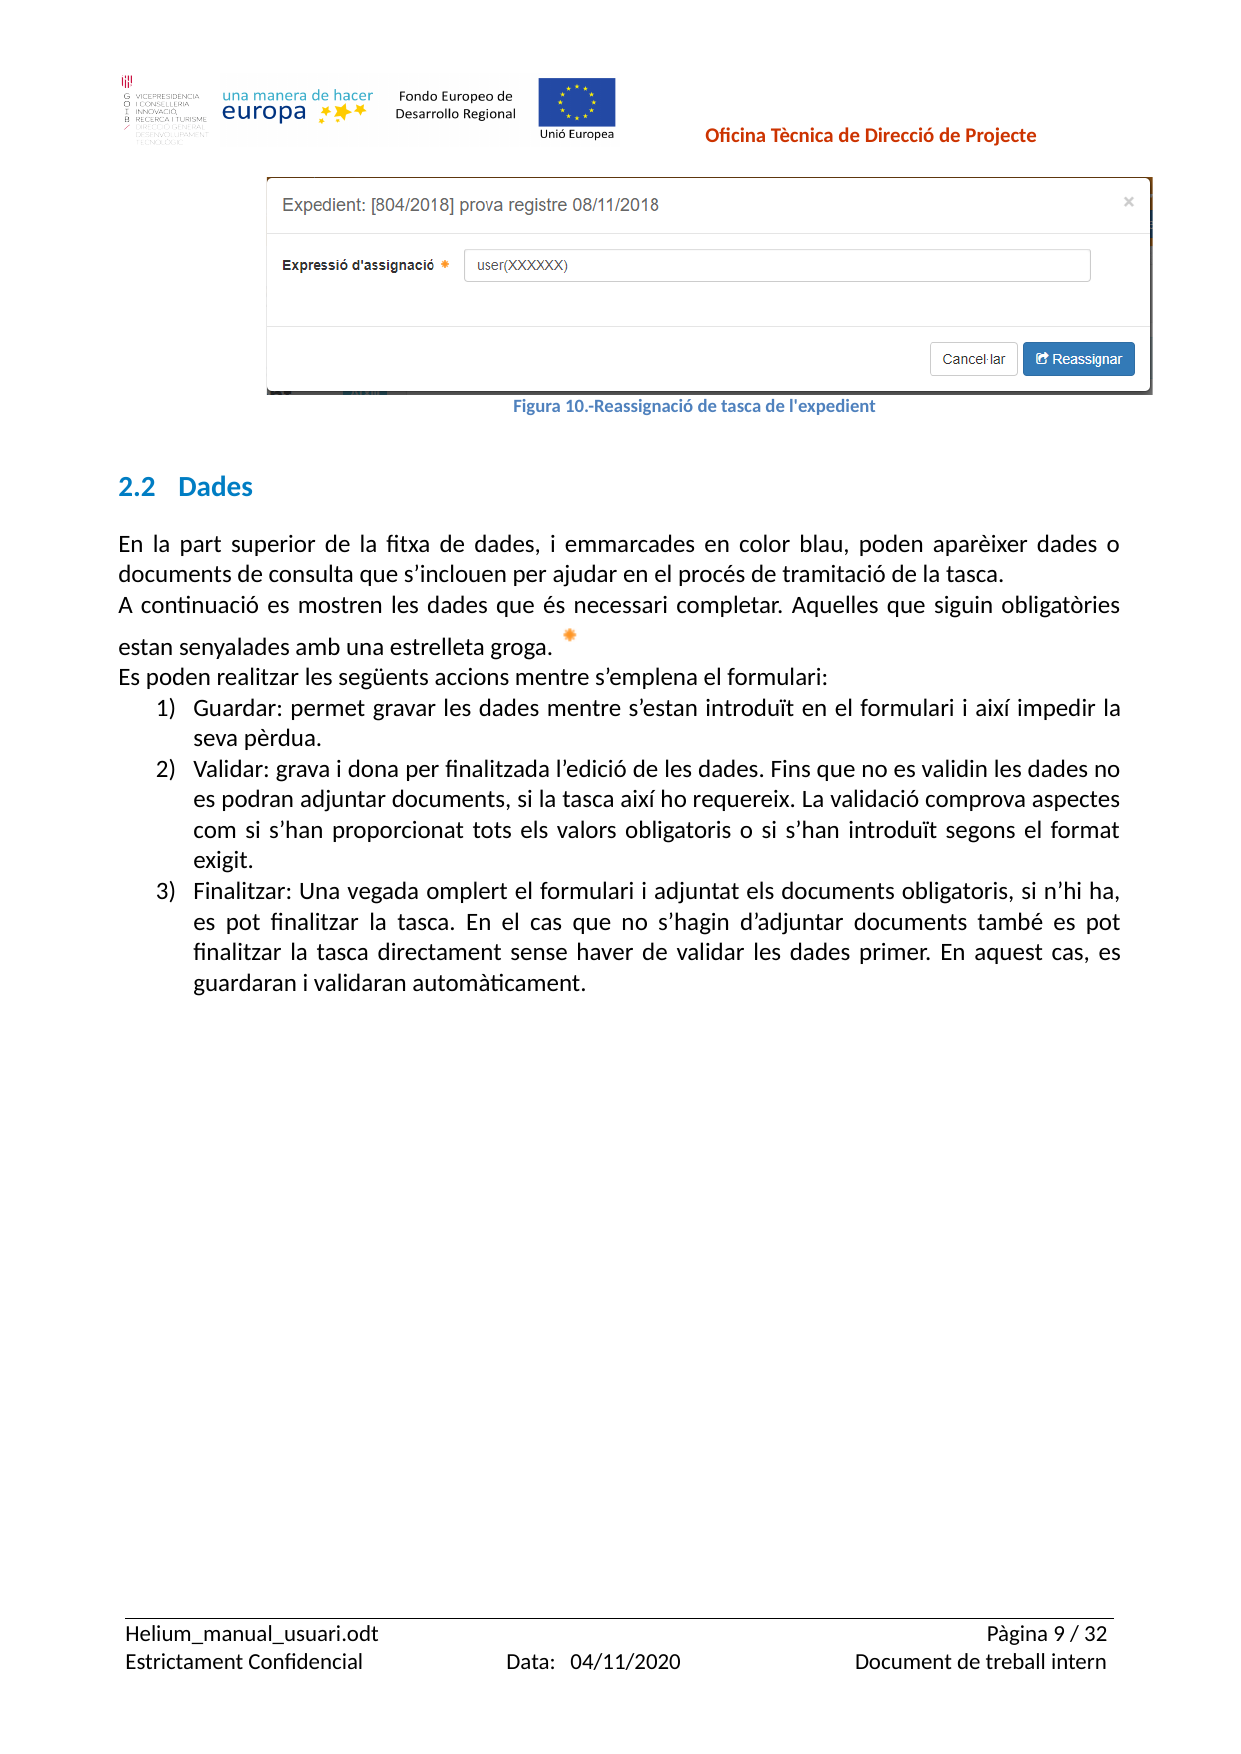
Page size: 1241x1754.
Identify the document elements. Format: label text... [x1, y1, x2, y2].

list Figura 10.-Reassignació de tasca de l'expedient [229, 394, 1122, 417]
list Guardar: permet gravar les dades mentre s’estan introduït en el formulari i així impedir la seva pèrdua. [156, 692, 1122, 753]
text En la part superior de la fitxa de dades, i emmarcades en color blau, poden aparèixer dades o documents de consulta que s’inclouen per ajudar en el procés de tramitació de la tasca. [118, 528, 1122, 589]
list Validar: grava i dona per finalitzada l’edició de les dades. Fins que no es validin les dades no es podran adjuntar documents, si la tasca així ho requereix. La validació comprova aspectes com si s’han proporcionat tots els valors obligatoris o si s’han introduït segons el format exigit. [156, 753, 1122, 875]
picture [219, 73, 621, 147]
picture [559, 619, 597, 656]
text A continuació es mostren les dades que és necessari completar. Aquelles que siguin obligatòries estan senyalades amb una estrelleta groga. [118, 589, 1122, 662]
list Finalitzar: Una vegada omplert el formulari i adjuntat els documents obligatoris, si n’hi ha, es pot finalitzar la tasca. En el cas que no s’hagin d’adjuntar documents també es pot finalitzar la tasca directament sense haver de validar les dades primer. En aquest cas, es guardaran i validaran automàticament. [156, 875, 1122, 997]
picture [118, 73, 213, 147]
picture [266, 177, 1153, 395]
text Es poden realitzar les següents accions mentre s’emplena el formulari: [118, 662, 1122, 692]
subtitle Dades [118, 468, 1122, 504]
